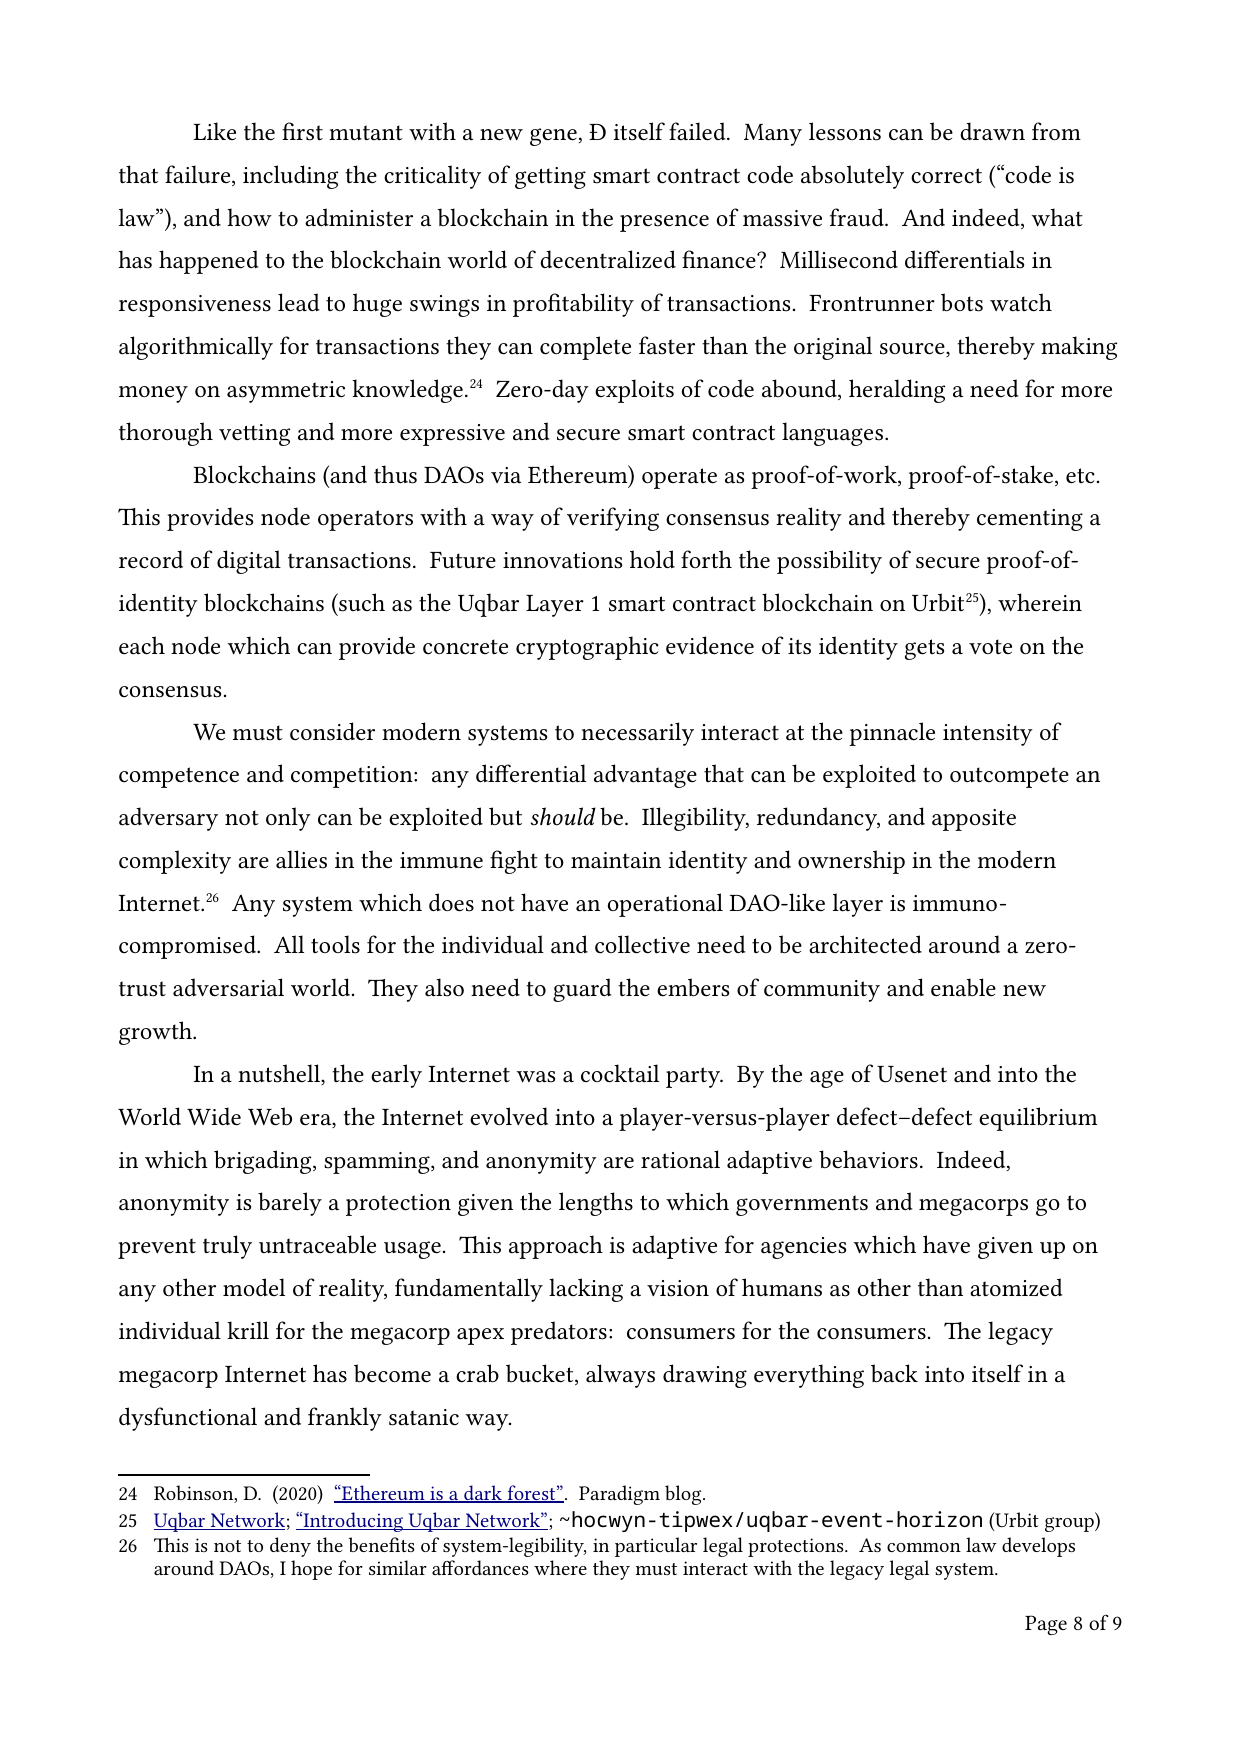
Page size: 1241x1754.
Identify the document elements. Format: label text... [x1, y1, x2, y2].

text This is not to deny the benefits of system-legibility, in particular legal protections. As common law develops around DAOs, I hope for similar affordances where they must interact with the legacy legal system. [118, 1533, 1122, 1581]
text Like the first mutant with a new gene, Đ itself failed. Many lessons can be drawn from that failure, including the criticality of getting smart contract code absolutely correct (“code is law”), and how to administer a blockchain in the presence of massive fraud. And indeed, what has happened to the blockchain world of decentralized finance? Millisecond differentials in responsiveness lead to huge swings in profitability of transactions. Frontrunner bots watch algorithmically for transactions they can complete faster than the original source, thereby making money on asymmetric knowledge. Zero-day exploits of code abound, heralding a need for more thorough vetting and more expressive and secure smart contract languages. [118, 118, 1122, 446]
text We must consider modern systems to necessarily interact at the pinnacle intensity of competence and competition: any differential advantage that can be exploited to outcompete an adversary not only can be exploited but should be. Illegibility, redundancy, and apposite complexity are allies in the immune fight to maintain identity and ownership in the modern Internet. Any system which does not have an operational DAO-like layer is immuno­compromised. All tools for the individual and collective need to be architected around a zero-trust adversarial world. They also need to guard the embers of community and enable new growth. [118, 717, 1122, 1046]
text Uqbar Network; “Introducing Uqbar Network”; ~hocwyn-tipwex/uqbar-event-horizon (Urbit group) [118, 1505, 1122, 1533]
text In a nutshell, the early Internet was a cocktail party. By the age of Usenet and into the World Wide Web era, the Internet evolved into a player-versus-player defect–defect equilibrium in which brigading, spamming, and anonymity are rational adaptive behaviors. Indeed, anonymity is barely a protection given the lengths to which governments and megacorps go to prevent truly untraceable usage. This approach is adaptive for agencies which have given up on any other model of reality, fundamentally lacking a vision of humans as other than atomized individual krill for the megacorp apex predators: consumers for the consumers. The legacy megacorp Internet has become a crab bucket, always drawing everything back into itself in a dysfunctional and frankly satanic way. [118, 1060, 1122, 1431]
text Robinson, D. (2020) “Ethereum is a dark forest”. Paradigm blog. [118, 1481, 1122, 1505]
text Blockchains (and thus DAOs via Ethereum) operate as proof-of-work, proof-of-stake, etc. This provides node operators with a way of verifying consensus reality and thereby cementing a record of digital transactions. Future innovations hold forth the possibility of secure proof-of-identity blockchains (such as the Uqbar Layer 1 smart contract blockchain on Urbit), wherein each node which can provide concrete cryptographic evidence of its identity gets a vote on the consensus. [118, 461, 1122, 703]
